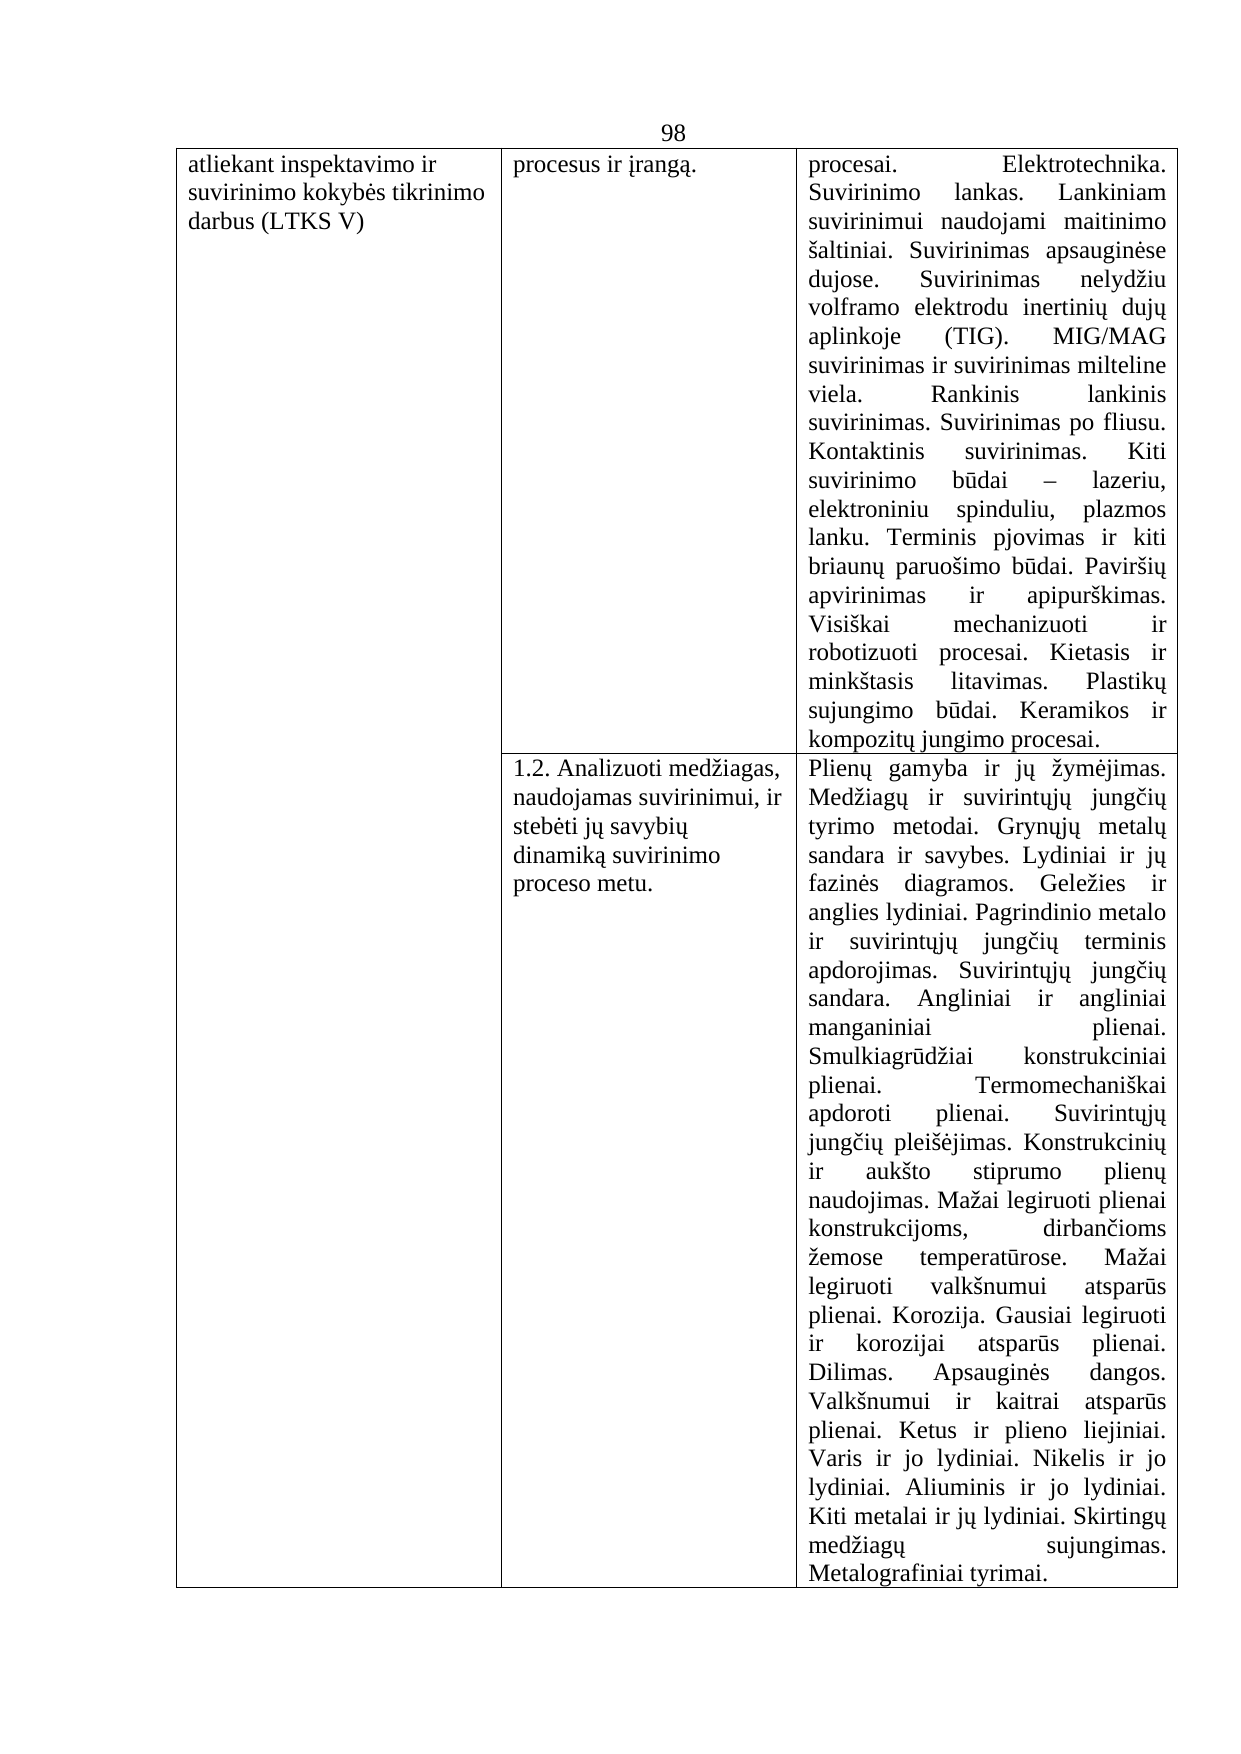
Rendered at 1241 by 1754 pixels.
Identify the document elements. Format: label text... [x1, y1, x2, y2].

table_cell procesus ir įrangą. [502, 149, 796, 752]
table_cell Plienų gamyba ir jų žymėjimas. Medžiagų ir suvirintųjų jungčių tyrimo metodai. Grynųjų metalų sandara ir savybes. Lydiniai ir jų fazinės diagramos. Geležies ir anglies lydiniai. Pagrindinio metalo ir suvirintųjų jungčių terminis apdorojimas. Suvirintųjų jungčių sandara. Angliniai ir angliniai manganiniai plienai. Smulkiagrūdžiai konstrukciniai plienai. Termomechaniškai apdoroti plienai. Suvirintųjų jungčių pleišėjimas. Konstrukcinių ir aukšto stiprumo plienų naudojimas. Mažai legiruoti plienai konstrukcijoms, dirbančioms žemose temperatūrose. Mažai legiruoti valkšnumui atsparūs plienai. Korozija. Gausiai legiruoti ir korozijai atsparūs plienai. Dilimas. Apsauginės dangos. Valkšnumui ir kaitrai atsparūs plienai. Ketus ir plieno liejiniai. Varis ir jo lydiniai. Nikelis ir jo lydiniai. Aliuminis ir jo lydiniai. Kiti metalai ir jų lydiniai. Skirtingų medžiagų sujungimas. Metalografiniai tyrimai. [797, 754, 1177, 1587]
table_cell 1.2. Analizuoti medžiagas, naudojamas suvirinimui, ir stebėti jų savybių dinamiką suvirinimo proceso metu. [502, 754, 796, 1587]
table_cell procesai. Elektrotechnika. Suvirinimo lankas. Lankiniam suvirinimui naudojami maitinimo šaltiniai. Suvirinimas apsauginėse dujose. Suvirinimas nelydžiu volframo elektrodu inertinių dujų aplinkoje (TIG). MIG/MAG suvirinimas ir suvirinimas milteline viela. Rankinis lankinis suvirinimas. Suvirinimas po fliusu. Kontaktinis suvirinimas. Kiti suvirinimo būdai – lazeriu, elektroniniu spinduliu, plazmos lanku. Terminis pjovimas ir kiti briaunų paruošimo būdai. Paviršių apvirinimas ir apipurškimas. Visiškai mechanizuoti ir robotizuoti procesai. Kietasis ir minkštasis litavimas. Plastikų sujungimo būdai. Keramikos ir kompozitų jungimo procesai. [797, 149, 1177, 752]
table_cell atliekant inspektavimo ir suvirinimo kokybės tikrinimo darbus (LTKS V) [177, 149, 501, 1587]
